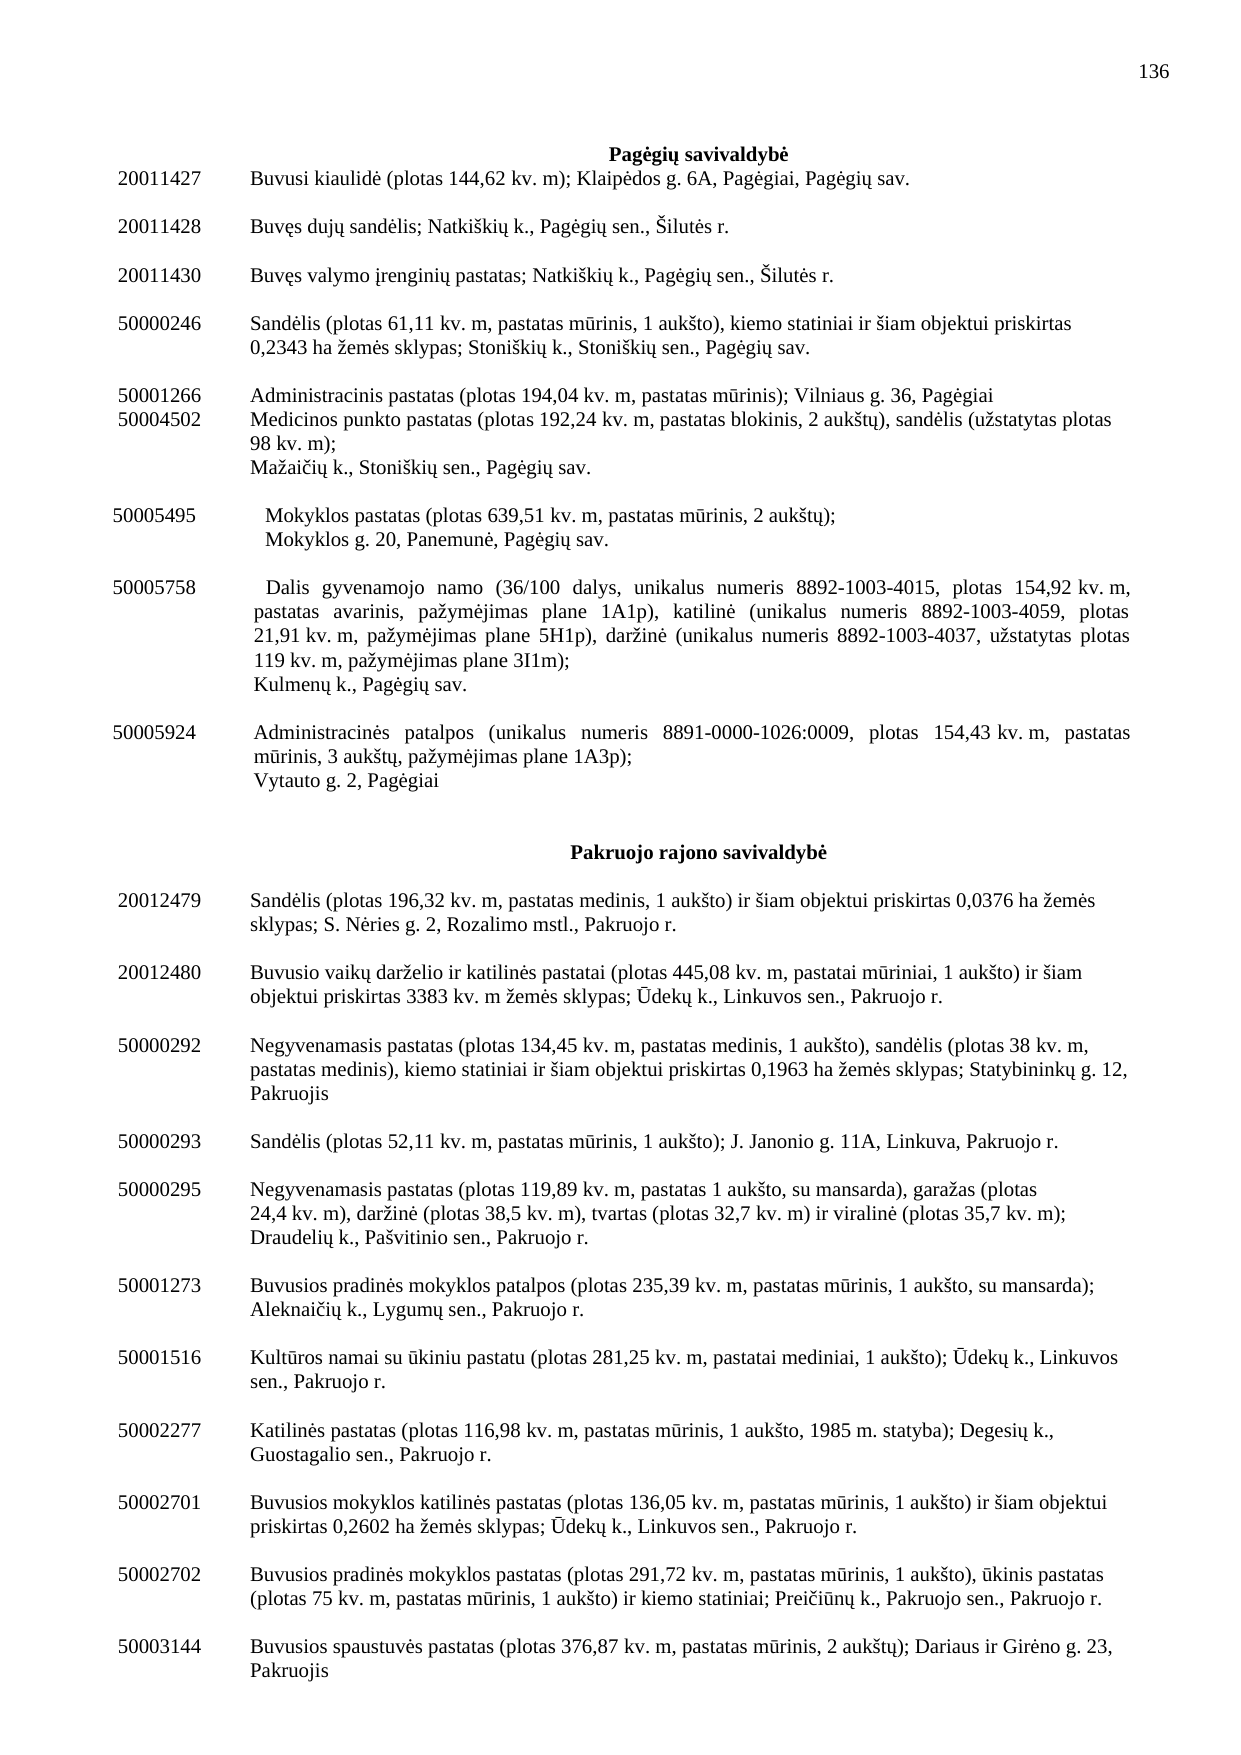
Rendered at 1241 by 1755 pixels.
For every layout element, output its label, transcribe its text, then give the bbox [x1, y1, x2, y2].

table_cell [1159, 1009, 1175, 1032]
table_cell [1175, 1466, 1192, 1490]
table_cell [1175, 936, 1192, 960]
table_cell [1142, 1273, 1158, 1321]
table_cell [101, 287, 1158, 311]
table_cell 50004502 [101, 407, 239, 479]
table_cell [101, 142, 239, 166]
table_cell [1159, 214, 1175, 238]
table_cell [1175, 503, 1192, 575]
table_cell 20012480 [101, 960, 239, 1008]
table_cell [1175, 1418, 1192, 1466]
table_cell [1175, 1249, 1192, 1273]
table_cell [1159, 1345, 1175, 1393]
table_cell [1175, 311, 1192, 359]
table_cell [1159, 311, 1175, 359]
table_cell [1159, 1418, 1175, 1466]
table_cell Sandėlis (plotas 196,32 kv. m, pastatas medinis, 1 aukšto) ir šiam objektui priskirtas 0,0376 ha žemės sklypas; S. Nėries g. 2, Rozalimo mstl., Pakruojo r. [239, 888, 1142, 936]
table_cell [1175, 720, 1192, 816]
table_cell [1159, 1610, 1175, 1634]
table_cell 20011430 [101, 263, 239, 287]
table_cell [1159, 142, 1175, 166]
table_cell [1142, 720, 1158, 816]
table_cell [1175, 166, 1192, 190]
table_cell Buvęs valymo įrenginių pastatas; Natkiškių k., Pagėgių sen., Šilutės r. [239, 263, 1142, 287]
table_cell [1175, 142, 1192, 166]
table_cell [1159, 287, 1175, 311]
table_cell [1159, 503, 1175, 575]
table_cell Negyvenamasis pastatas (plotas 119,89 kv. m, pastatas 1 aukšto, su mansarda), garažas (plotas 24,4 kv. m), daržinė (plotas 38,5 kv. m), tvartas (plotas 32,7 kv. m) ir viralinė (plotas 35,7 kv. m); Draudelių k., Pašvitinio sen., Pakruojo r. [239, 1177, 1142, 1249]
table_cell [1142, 1177, 1158, 1249]
table_cell [1159, 864, 1175, 888]
table_cell [101, 479, 1158, 503]
table_cell [101, 864, 1158, 888]
table_cell [101, 1321, 1158, 1345]
table_cell 50005758 [101, 575, 239, 720]
table_cell [1175, 888, 1192, 936]
table_cell [1175, 287, 1192, 311]
table_cell 50005495 [101, 503, 239, 575]
table_cell Buvusios pradinės mokyklos pastatas (plotas 291,72 kv. m, pastatas mūrinis, 1 aukšto), ūkinis pastatas (plotas 75 kv. m, pastatas mūrinis, 1 aukšto) ir kiemo statiniai; Preičiūnų k., Pakruojo sen., Pakruojo r. [239, 1562, 1175, 1610]
table_cell Pagėgių savivaldybė [239, 142, 1158, 166]
table_cell [1159, 1273, 1175, 1321]
table_cell [1159, 1394, 1175, 1417]
table_cell [1175, 1538, 1192, 1562]
table_cell [1175, 1177, 1192, 1249]
table_cell [1159, 359, 1175, 383]
table_cell [1175, 864, 1192, 888]
table_cell [1175, 1129, 1192, 1153]
table_cell [1159, 407, 1175, 479]
table_cell [1175, 1394, 1192, 1417]
table_cell [1159, 1033, 1175, 1105]
table_cell [1159, 1466, 1175, 1490]
table_cell [1159, 960, 1175, 1008]
table_cell [1159, 888, 1175, 936]
table_cell Kultūros namai su ūkiniu pastatu (plotas 281,25 kv. m, pastatai mediniai, 1 aukšto); Ūdekų k., Linkuvos sen., Pakruojo r. [239, 1345, 1142, 1393]
table_cell [1159, 1490, 1175, 1538]
table_cell [101, 1466, 1158, 1490]
table_cell [1175, 118, 1192, 142]
table_cell Sandėlis (plotas 52,11 kv. m, pastatas mūrinis, 1 aukšto); J. Janonio g. 11A, Linkuva, Pakruojo r. [239, 1129, 1142, 1153]
table_cell [1142, 311, 1158, 359]
table_cell [1159, 1105, 1175, 1129]
table_cell [1142, 960, 1158, 1008]
table_cell Katilinės pastatas (plotas 116,98 kv. m, pastatas mūrinis, 1 aukšto, 1985 m. statyba); Degesių k., Guostagalio sen., Pakruojo r. [239, 1418, 1142, 1466]
table_cell Administracinės patalpos (unikalus numeris 8891-0000-1026:0009, plotas 154,43 kv. m, pastatas mūrinis, 3 aukštų, pažymėjimas plane 1A3p); Vytauto g. 2, Pagėgiai [239, 720, 1142, 816]
table_cell [1142, 1490, 1158, 1538]
table_cell [1175, 1490, 1192, 1538]
table_cell 50002702 [101, 1562, 239, 1610]
table_cell [1175, 1273, 1192, 1321]
table_cell [1142, 407, 1158, 479]
table_cell Sandėlis (plotas 61,11 kv. m, pastatas mūrinis, 1 aukšto), kiemo statiniai ir šiam objektui priskirtas 0,2343 ha žemės sklypas; Stoniškių k., Stoniškių sen., Pagėgių sav. [239, 311, 1142, 359]
table_cell 50001516 [101, 1345, 239, 1393]
table_cell [1175, 190, 1192, 214]
table_cell Negyvenamasis pastatas (plotas 134,45 kv. m, pastatas medinis, 1 aukšto), sandėlis (plotas 38 kv. m, pastatas medinis), kiemo statiniai ir šiam objektui priskirtas 0,1963 ha žemės sklypas; Statybininkų g. 12, Pakruojis [239, 1033, 1142, 1105]
table_cell [1175, 1105, 1192, 1129]
table_cell [1142, 1345, 1158, 1393]
table_cell [101, 840, 239, 864]
table_cell [1175, 1321, 1192, 1345]
table_cell 50000293 [101, 1129, 239, 1153]
table_cell [1159, 166, 1175, 190]
table_cell [1175, 816, 1192, 840]
table_cell Buvusios spaustuvės pastatas (plotas 376,87 kv. m, pastatas mūrinis, 2 aukštų); Dariaus ir Girėno g. 23, Pakruojis [239, 1634, 1192, 1682]
table_cell Administracinis pastatas (plotas 194,04 kv. m, pastatas mūrinis); Vilniaus g. 36, Pagėgiai [239, 383, 1142, 407]
table_cell 50000246 [101, 311, 239, 359]
table_cell [101, 1153, 1158, 1177]
table_cell [1175, 840, 1192, 864]
table_cell [1142, 888, 1158, 936]
table_cell [1142, 214, 1158, 238]
table_cell [1159, 1249, 1175, 1273]
table_cell [1142, 575, 1158, 720]
table_cell [1159, 840, 1175, 864]
table_cell [1159, 383, 1175, 407]
table_cell [101, 936, 1158, 960]
table_cell [1159, 936, 1175, 960]
table_cell [1175, 263, 1192, 287]
table_cell [101, 816, 1158, 840]
table_cell [1159, 816, 1175, 840]
table_cell [1159, 479, 1175, 503]
table_cell 20011428 [101, 214, 239, 238]
table_cell [101, 359, 1158, 383]
table_cell [1159, 190, 1175, 214]
table_cell [101, 190, 1158, 214]
table_cell [1142, 1418, 1158, 1466]
table_cell [1159, 1538, 1175, 1562]
table_cell [1159, 1177, 1175, 1249]
table_cell [1175, 214, 1192, 238]
table_cell [1175, 960, 1192, 1008]
table_cell [101, 1394, 1158, 1417]
table_cell [1175, 1610, 1192, 1634]
table_cell Buvusio vaikų darželio ir katilinės pastatai (plotas 445,08 kv. m, pastatai mūriniai, 1 aukšto) ir šiam objektui priskirtas 3383 kv. m žemės sklypas; Ūdekų k., Linkuvos sen., Pakruojo r. [239, 960, 1142, 1008]
table_cell [1142, 1129, 1158, 1153]
table_cell [1175, 1009, 1192, 1032]
table_cell [1175, 575, 1192, 720]
table_cell [1159, 239, 1175, 262]
table_cell 50000295 [101, 1177, 239, 1249]
table_cell [1159, 263, 1175, 287]
table_cell [1142, 503, 1158, 575]
table_cell [101, 1249, 1158, 1273]
table_cell [1175, 239, 1192, 262]
table_cell [101, 1009, 1158, 1032]
table_cell [1175, 1153, 1192, 1177]
table_cell [101, 1538, 1158, 1562]
table_cell 50002701 [101, 1490, 239, 1538]
table_cell [1159, 1129, 1175, 1153]
table_cell [1142, 166, 1158, 190]
table_cell [1175, 1345, 1192, 1393]
table_cell [101, 239, 1158, 262]
table_cell 50002277 [101, 1418, 239, 1466]
table_cell 50001273 [101, 1273, 239, 1321]
table_cell [101, 1105, 1158, 1129]
table_cell [1175, 359, 1192, 383]
table_cell [1159, 1153, 1175, 1177]
table_cell [1175, 407, 1192, 479]
table_cell [1142, 1033, 1158, 1105]
table_cell [1175, 1033, 1192, 1105]
table_cell [1159, 575, 1175, 720]
table_cell [1159, 720, 1175, 816]
table_cell Medicinos punkto pastatas (plotas 192,24 kv. m, pastatas blokinis, 2 aukštų), sandėlis (užstatytas plotas 98 kv. m); Mažaičių k., Stoniškių sen., Pagėgių sav. [239, 407, 1142, 479]
table_cell [1175, 1562, 1192, 1610]
table_cell Dalis gyvenamojo namo (36/100 dalys, unikalus numeris 8892-1003-4015, plotas 154,92 kv. m, pastatas avarinis, pažymėjimas plane 1A1p), katilinė (unikalus numeris 8892-1003-4059, plotas 21,91 kv. m, pažymėjimas plane 5H1p), daržinė (unikalus numeris 8892-1003-4037, užstatytas plotas 119 kv. m, pažymėjimas plane 3I1m); Kulmenų k., Pagėgių sav. [239, 575, 1142, 720]
table_cell 20011427 [101, 166, 239, 190]
table_cell [1175, 383, 1192, 407]
table_cell Buvusi kiaulidė (plotas 144,62 kv. m); Klaipėdos g. 6A, Pagėgiai, Pagėgių sav. [239, 166, 1142, 190]
table_cell [1142, 263, 1158, 287]
table_cell Mokyklos pastatas (plotas 639,51 kv. m, pastatas mūrinis, 2 aukštų); Mokyklos g. 20, Panemunė, Pagėgių sav. [239, 503, 1142, 575]
table_cell Buvęs dujų sandėlis; Natkiškių k., Pagėgių sen., Šilutės r. [239, 214, 1142, 238]
table_cell 20012479 [101, 888, 239, 936]
table_cell 50003144 [101, 1634, 239, 1682]
table_cell Buvusios pradinės mokyklos patalpos (plotas 235,39 kv. m, pastatas mūrinis, 1 aukšto, su mansarda); Aleknaičių k., Lygumų sen., Pakruojo r. [239, 1273, 1142, 1321]
table_cell Pakruojo rajono savivaldybė [239, 840, 1158, 864]
table_cell [101, 1610, 1158, 1634]
table_cell [1159, 1321, 1175, 1345]
table_cell [1175, 479, 1192, 503]
table_cell 50001266 [101, 383, 239, 407]
table_cell [1142, 383, 1158, 407]
table_cell [101, 118, 1158, 142]
table_cell [1159, 118, 1175, 142]
table_cell 50005924 [101, 720, 239, 816]
table_cell 50000292 [101, 1033, 239, 1105]
table_cell Buvusios mokyklos katilinės pastatas (plotas 136,05 kv. m, pastatas mūrinis, 1 aukšto) ir šiam objektui priskirtas 0,2602 ha žemės sklypas; Ūdekų k., Linkuvos sen., Pakruojo r. [239, 1490, 1142, 1538]
